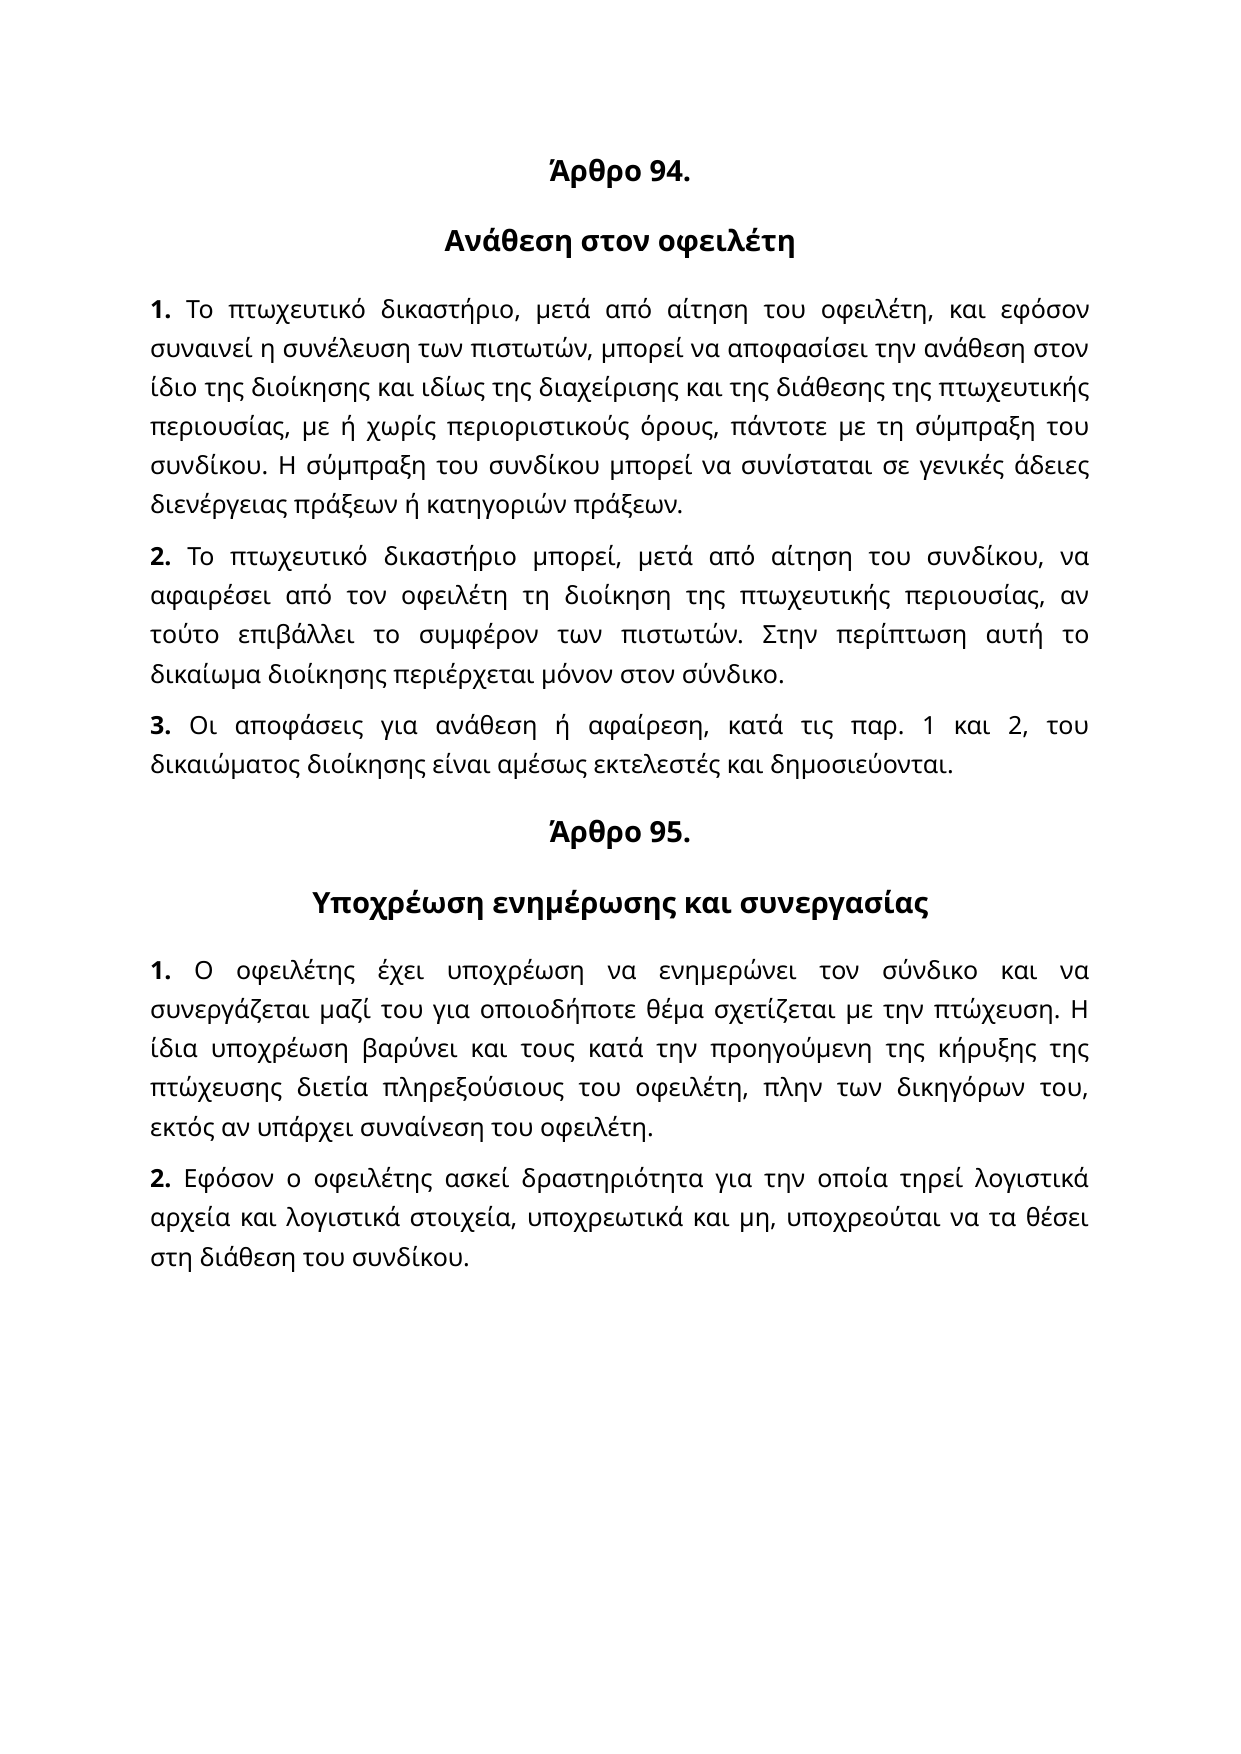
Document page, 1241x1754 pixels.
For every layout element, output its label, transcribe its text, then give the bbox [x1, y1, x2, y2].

text 1. Ο οφειλέτης έχει υποχρέωση να ενημερώνει τον σύνδικο και να συνεργάζεται μαζί του για οποιοδήποτε θέμα σχετίζεται με την πτώχευση. Η ίδια υποχρέωση βαρύνει και τους κατά την προηγούμενη της κήρυξης της πτώχευσης διετία πληρεξούσιους του οφειλέτη, πλην των δικηγόρων του, εκτός αν υπάρχει συναίνεση του οφειλέτη. [150, 952, 1090, 1143]
text 3. Οι αποφάσεις για ανάθεση ή αφαίρεση, κατά τις παρ. 1 και 2, του δικαιώματος διοίκησης είναι αμέσως εκτελεστές και δημοσιεύονται. [150, 708, 1090, 781]
text 2. Εφόσον ο οφειλέτης ασκεί δραστηριότητα για την οποία τηρεί λογιστικά αρχεία και λογιστικά στοιχεία, υποχρεωτικά και μη, υποχρεούται να τα θέσει στη διάθεση του συνδίκου. [150, 1161, 1090, 1273]
subtitle Υποχρέωση ενημέρωσης και συνεργασίας [150, 882, 1090, 922]
text 1. Το πτωχευτικό δικαστήριο, μετά από αίτηση του οφειλέτη, και εφόσον συναινεί η συνέλευση των πιστωτών, μπορεί να αποφασίσει την ανάθεση στον ίδιο της διοίκησης και ιδίως της διαχείρισης και της διάθεσης της πτωχευτικής περιουσίας, με ή χωρίς περιοριστικούς όρους, πάντοτε με τη σύμπραξη του συνδίκου. Η σύμπραξη του συνδίκου μπορεί να συνίσταται σε γενικές άδειες διενέργειας πράξεων ή κατηγοριών πράξεων. [150, 291, 1090, 521]
text 2. Το πτωχευτικό δικαστήριο μπορεί, μετά από αίτηση του συνδίκου, να αφαιρέσει από τον οφειλέτη τη διοίκηση της πτωχευτικής περιουσίας, αν τούτο επιβάλλει το συμφέρον των πιστωτών. Στην περίπτωση αυτή το δικαίωμα διοίκησης περιέρχεται μόνον στον σύνδικο. [150, 539, 1090, 690]
subtitle Άρθρο 95. [150, 811, 1090, 851]
subtitle Άρθρο 94. [150, 150, 1090, 190]
subtitle Ανάθεση στον οφειλέτη [150, 221, 1090, 260]
